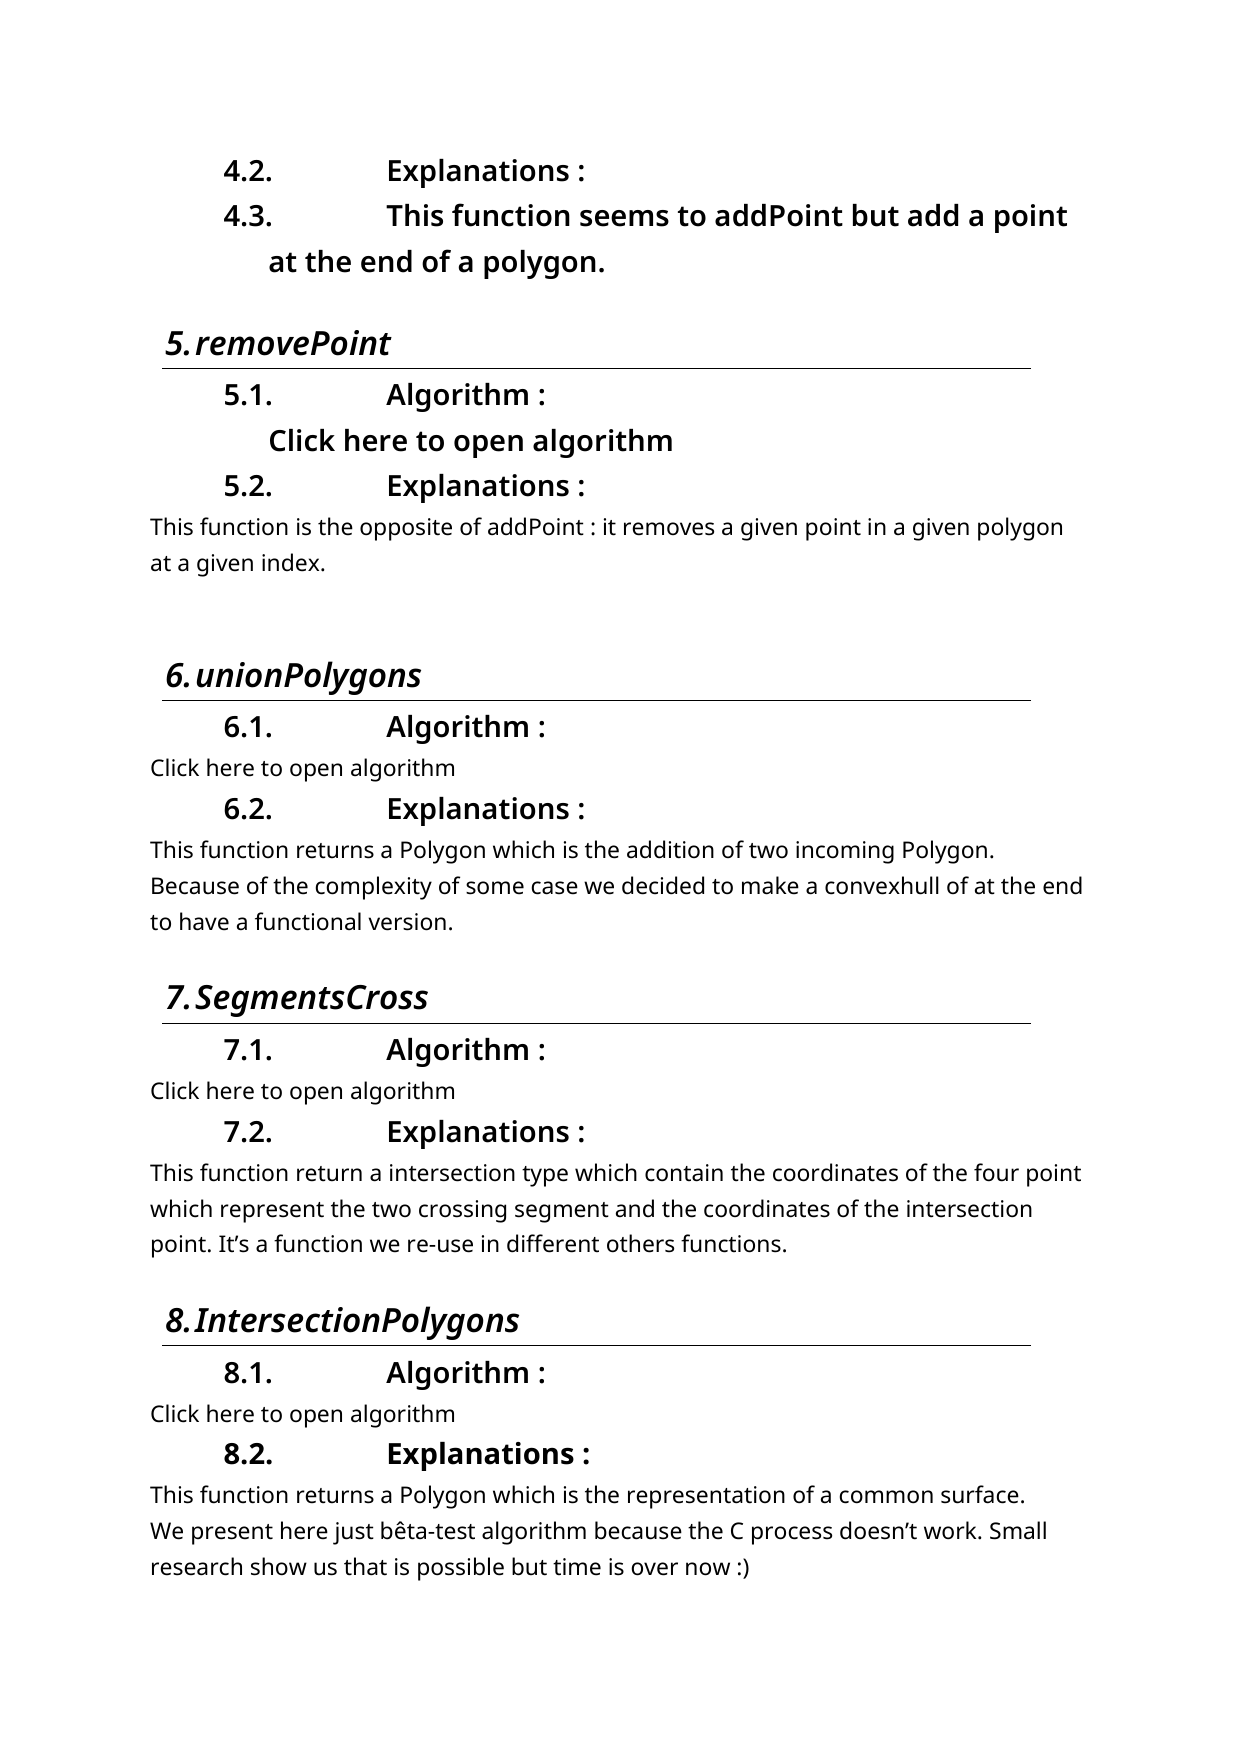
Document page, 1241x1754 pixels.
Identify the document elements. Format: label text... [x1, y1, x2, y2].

subtitle IntersectionPolygons [162, 1294, 1031, 1345]
subtitle This function seems to addPoint but add a point at the end of a polygon. [223, 196, 1090, 281]
subtitle Algorithm : [223, 1352, 1090, 1392]
subtitle Algorithm : [223, 707, 1090, 746]
text This function returns a Polygon which is the representation of a common surface. [150, 1479, 1090, 1510]
subtitle Algorithm : [223, 374, 1090, 414]
subtitle removePoint [162, 316, 1031, 368]
subtitle unionPolygons [162, 649, 1031, 700]
subtitle Explanations : [223, 1433, 1090, 1473]
text This function is the opposite of addPoint : it removes a given point in a given polygon at a given index. [150, 511, 1090, 578]
text Click here to open algorithm [150, 1398, 1090, 1429]
subtitle Click here to open algorithm [223, 420, 1090, 460]
text We present here just bêta-test algorithm because the C process doesn’t work. Small research show us that is possible but time is over now :) [150, 1515, 1090, 1582]
text Click here to open algorithm [150, 752, 1090, 784]
subtitle Explanations : [223, 788, 1090, 828]
text Click here to open algorithm [150, 1075, 1090, 1106]
subtitle SegmentsCross [162, 971, 1031, 1023]
subtitle Algorithm : [223, 1029, 1090, 1069]
subtitle Explanations : [223, 150, 1090, 190]
text This function return a intersection type which contain the coordinates of the four point which represent the two crossing segment and the coordinates of the intersection point. It’s a function we re-use in different others functions. [150, 1157, 1090, 1260]
subtitle Explanations : [223, 1111, 1090, 1151]
text This function returns a Polygon which is the addition of two incoming Polygon. Because of the complexity of some case we decided to make a convexhull of at the end to have a functional version. [150, 834, 1090, 937]
subtitle Explanations : [223, 466, 1090, 505]
